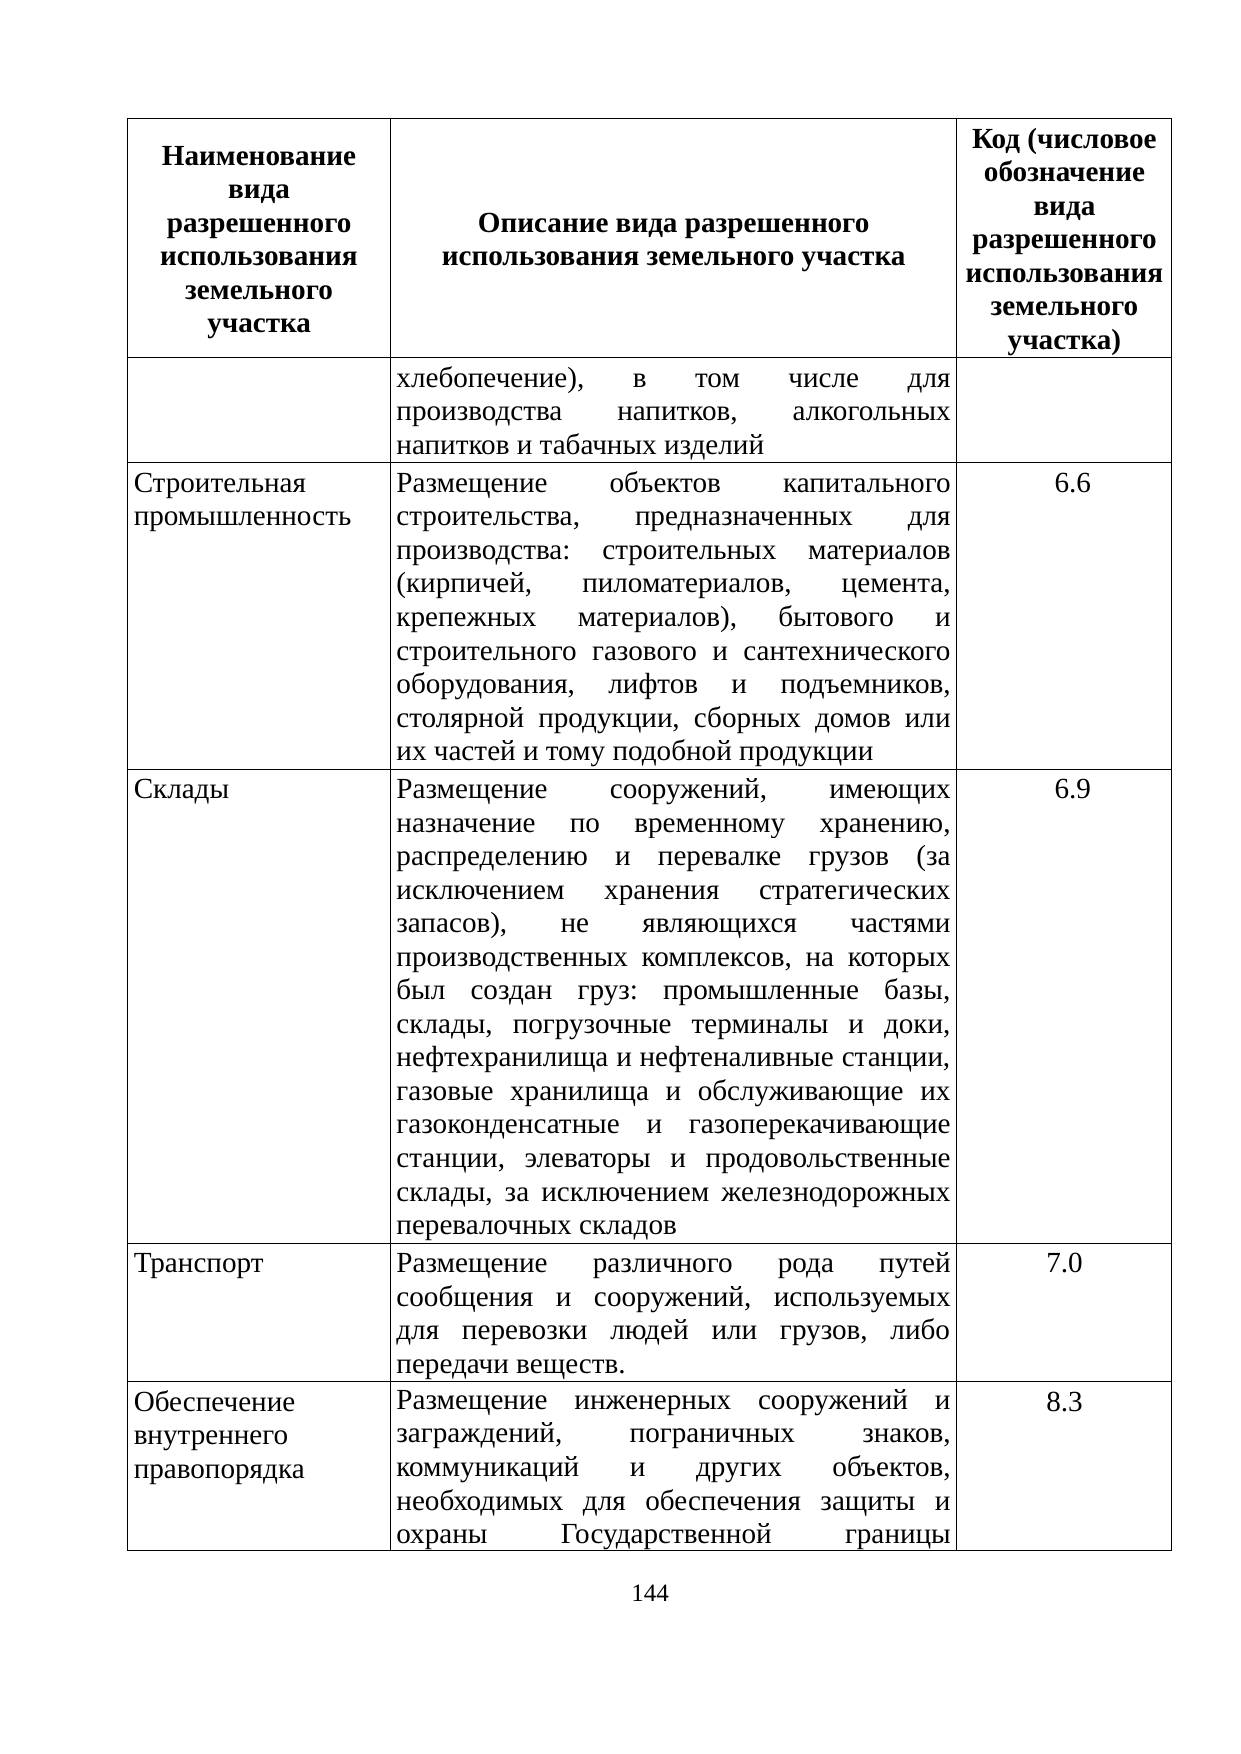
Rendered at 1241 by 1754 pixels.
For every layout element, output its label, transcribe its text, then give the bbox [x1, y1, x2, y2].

table_cell хлебопечение), в том числе для производства напитков, алкогольных напитков и табачных изделий [391, 358, 956, 462]
table_cell Обеспечение внутреннего правопорядка [128, 1382, 390, 1550]
table_cell [957, 358, 1171, 462]
table_cell 6.6 [957, 463, 1171, 768]
table_cell Склады [128, 770, 390, 1242]
table_cell Размещение сооружений, имеющих назначение по временному хранению, распределению и перевалке грузов (за исключением хранения стратегических запасов), не являющихся частями производственных комплексов, на которых был создан груз: промышленные базы, склады, погрузочные терминалы и доки, нефтехранилища и нефтеналивные станции, газовые хранилища и обслуживающие их газоконденсатные и газоперекачивающие станции, элеваторы и продовольственные склады, за исключением железнодорожных перевалочных складов [391, 770, 956, 1242]
table_cell [128, 358, 390, 462]
table_header Описание вида разрешенного использования земельного участка [391, 119, 956, 357]
table_cell 8.3 [957, 1382, 1171, 1550]
table_cell 7.0 [957, 1244, 1171, 1381]
table_cell Размещение инженерных сооружений и заграждений, пограничных знаков, коммуникаций и других объектов, необходимых для обеспечения защиты и охраны Государственной границы [391, 1382, 956, 1550]
table_cell 6.9 [957, 770, 1171, 1242]
table_cell Размещение объектов капитального строительства, предназначенных для производства: строительных материалов (кирпичей, пиломатериалов, цемента, крепежных материалов), бытового и строительного газового и сантехнического оборудования, лифтов и подъемников, столярной продукции, сборных домов или их частей и тому подобной продукции [391, 463, 956, 768]
table_header Наименование вида разрешенного использования земельного участка [128, 119, 390, 357]
table_cell Строительная промышленность [128, 463, 390, 768]
table_header Код (числовое обозначение вида разрешенного использования земельного участка) [957, 119, 1171, 357]
table_cell Размещение различного рода путей сообщения и сооружений, используемых для перевозки людей или грузов, либо передачи веществ. [391, 1244, 956, 1381]
table_cell Транспорт [128, 1244, 390, 1381]
